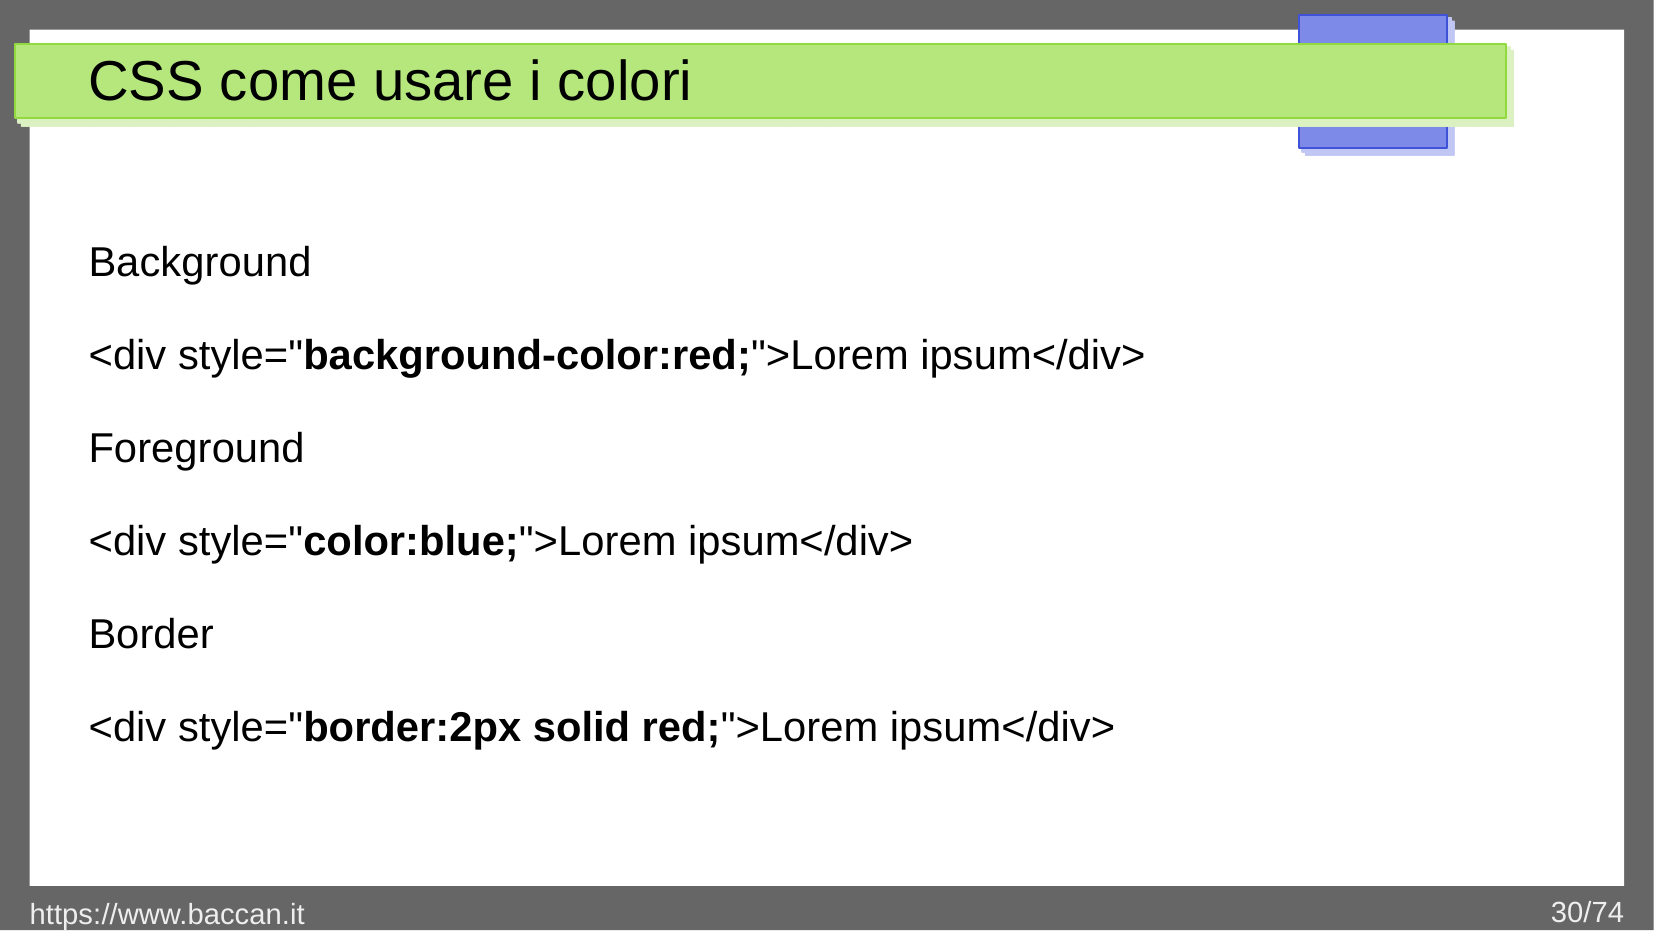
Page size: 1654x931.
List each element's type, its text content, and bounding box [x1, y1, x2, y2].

text_box Background <div style="background-color:red;">Lorem ipsum</div> Foreground <div style="color:blue;">Lorem ipsum</div> Border <div style="border:2px solid red;">Lorem ipsum</div> [88, 169, 1565, 820]
title CSS come usare i colori [88, 44, 1506, 119]
